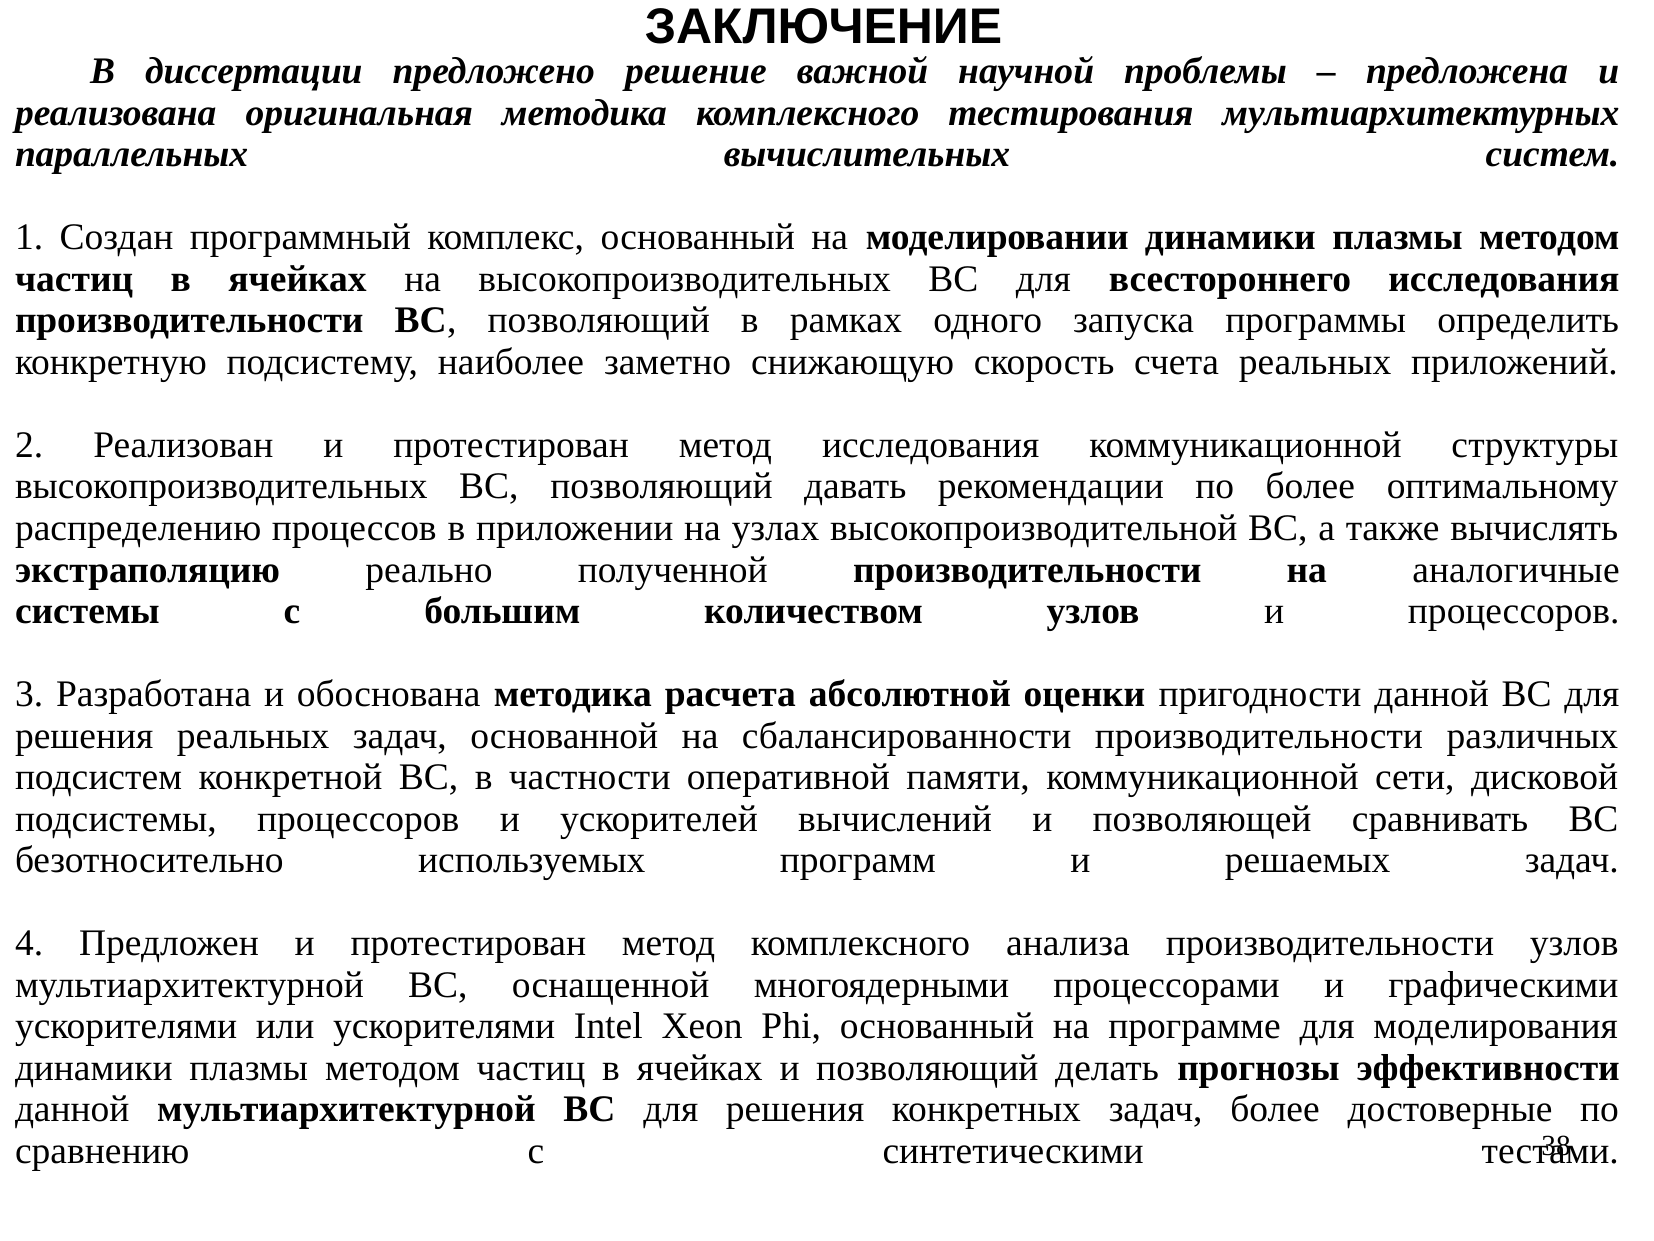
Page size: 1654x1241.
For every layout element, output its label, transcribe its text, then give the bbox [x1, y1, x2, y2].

text_box ЗАКЛЮЧЕНИЕ [630, 0, 1018, 63]
title В диссертации предложено решение важной научной проблемы – предложена и реализована оригинальная методика комплексного тестирования мультиархитектурных параллельных вычислительных систем. 1. Создан программный комплекс, основанный на моделировании динамики плазмы методом частиц в ячейках на высокопроизводительных ВС для всестороннего исследования производительности ВС, позволяющий в рамках одного запуска программы определить конкретную подсистему, наиболее заметно снижающую скорость счета реальных приложений. 2. Реализован и протестирован метод исследования коммуникационной структуры высокопроизводительных ВС, позволяющий давать рекомендации по более оптимальному распределению процессов в приложении на узлах высокопроизводительной ВС, а также вычислять экcтраполяцию реально полученной производительности на аналогичные системы с большим количеством узлов и процессоров. 3. Разработана и обоснована методика расчета абсолютной оценки пригодности данной ВС для решения реальных задач, основанной на сбалансированности производительности различных подсистем конкретной ВС, в частности оперативной памяти, коммуникационной сети, дисковой подсистемы, процессоров и ускорителей вычислений и позволяющей сравнивать ВС безотносительно используемых программ и решаемых задач. 4. Предложен и протестирован метод комплексного анализа производительности узлов мультиархитектурной ВС, оснащенной многоядерными процессорами и графическими ускорителями или ускорителями Intel Xeon Phi, основанный на программе для моделирования динамики плазмы методом частиц в ячейках и позволяющий делать прогнозы эффективности данной мультиархитектурной ВС для решения конкретных задач, более достоверные по сравнению с синтетическими тестами. [15, 50, 1621, 1241]
